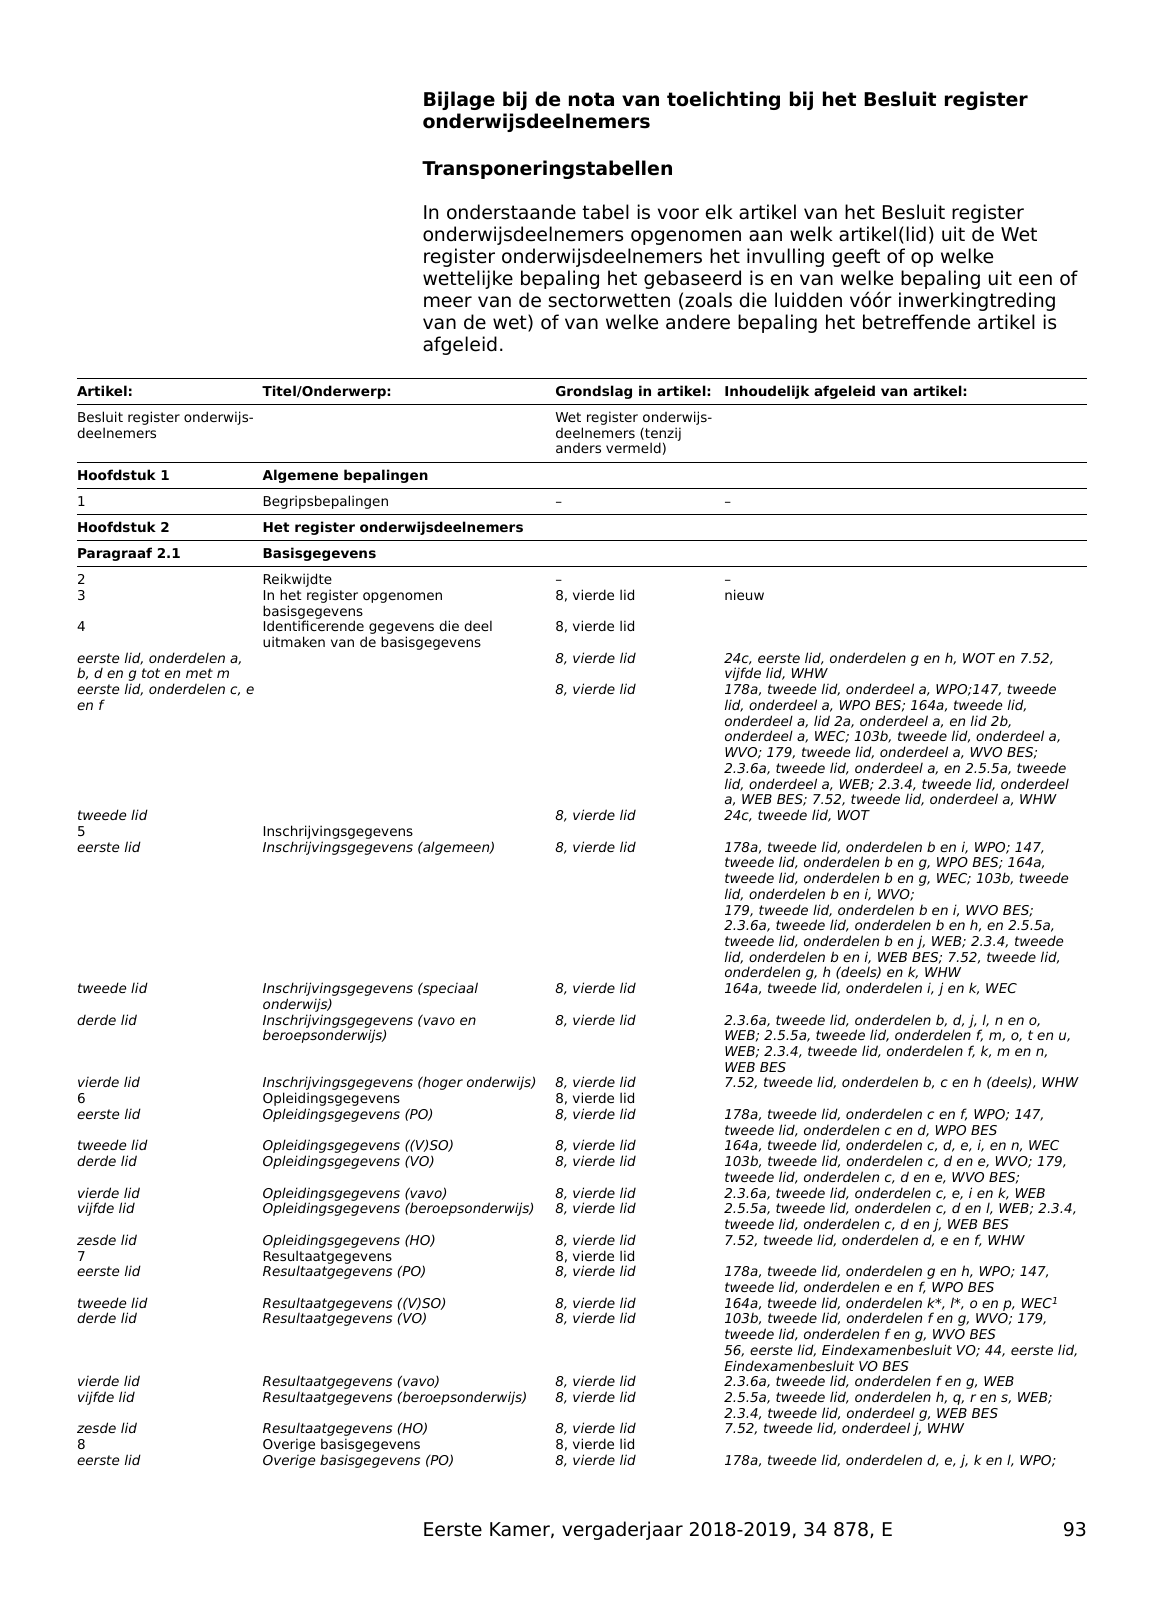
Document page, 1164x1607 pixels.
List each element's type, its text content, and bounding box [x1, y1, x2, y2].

table_header Artikel: [77, 379, 257, 404]
table_cell zesde lid [77, 1421, 257, 1437]
table_cell 8, vierde lid [549, 588, 718, 619]
table_cell 178a, tweede lid, onderdelen b en i, WPO; 147, tweede lid, onderdelen b en g, WPO BES; 164a, tweede lid, onderdelen b en g, WEC; 103b, tweede lid, onderdelen b en i, WVO; 179, tweede lid, onderdelen b en i, WVO BES; 2.3.6a, tweede lid, onderdelen b en h, en 2.5.5a, tweede lid, onderdelen b en j, WEB; 2.3.4, tweede lid, onderdelen b en i, WEB BES; 7.52, tweede lid, onderdelen g, h (deels) en k, WHW [718, 839, 1087, 981]
table_cell Resultaatgegevens (HO) [257, 1421, 549, 1437]
table_cell 4 [77, 619, 257, 651]
table_cell eerste lid, onderdelen c, e en f [77, 682, 257, 808]
table_cell Resultaatgegevens (beroepsonderwijs) [257, 1390, 549, 1421]
table_cell 2 [77, 567, 257, 588]
table_cell [718, 1248, 1087, 1264]
table_cell Hoofdstuk 2 [77, 515, 257, 540]
table_cell Inschrijvingsgegevens [257, 824, 549, 839]
table_cell 7.52, tweede lid, onderdelen b, c en h (deels), WHW [718, 1075, 1087, 1091]
table_cell 2.3.6a, tweede lid, onderdelen c, e, i en k, WEB [718, 1185, 1087, 1201]
table_cell Opleidingsgegevens (vavo) [257, 1185, 549, 1201]
table_cell – [718, 567, 1087, 588]
table_cell [718, 1437, 1087, 1453]
table_cell tweede lid [77, 1296, 257, 1311]
table_cell Paragraaf 2.1 [77, 541, 257, 566]
subtitle Bijlage bij de nota van toelichting bij het Besluit register onderwijsdeelnemers [77, 89, 1087, 133]
table_cell [257, 808, 549, 824]
text In onderstaande tabel is voor elk artikel van het Besluit register onderwijsdeelnemers opgenomen aan welk artikel(lid) uit de Wet register onderwijsdeelnemers het invulling geeft of op welke wettelijke bepaling het gebaseerd is en van welke bepaling uit een of meer van de sectorwetten (zoals die luidden vóór inwerkingtreding van de wet) of van welke andere bepaling het betreffende artikel is afgeleid. [422, 202, 1087, 356]
table_cell 2.5.5a, tweede lid, onderdelen c, d en l, WEB; 2.3.4, tweede lid, onderdelen c, d en j, WEB BES [718, 1201, 1087, 1233]
table_cell Inschrijvingsgegevens (speciaal onderwijs) [257, 981, 549, 1012]
table_cell eerste lid, onderdelen a, b, d en g tot en met m [77, 651, 257, 682]
table_cell [257, 405, 549, 462]
table_cell 8, vierde lid [549, 1091, 718, 1107]
table_header Titel/Onderwerp: [257, 379, 549, 404]
table_cell vijfde lid [77, 1201, 257, 1233]
table_cell 8, vierde lid [549, 1296, 718, 1311]
table_cell 3 [77, 588, 257, 619]
table_cell In het register opgenomen basisgegevens [257, 588, 549, 619]
table_cell [549, 515, 718, 540]
table_cell eerste lid [77, 1107, 257, 1138]
table_cell Resultaatgegevens (VO) [257, 1311, 549, 1374]
table_cell 7.52, tweede lid, onderdeel j, WHW [718, 1421, 1087, 1437]
table_cell [257, 651, 549, 682]
table_cell [718, 463, 1087, 488]
table_cell vierde lid [77, 1075, 257, 1091]
table_cell Resultaatgegevens (vavo) [257, 1374, 549, 1390]
table_cell 8, vierde lid [549, 1248, 718, 1264]
table_cell 24c, eerste lid, onderdelen g en h, WOT en 7.52, vijfde lid, WHW [718, 651, 1087, 682]
table_cell Inschrijvingsgegevens (hoger onderwijs) [257, 1075, 549, 1091]
table_cell 8, vierde lid [549, 619, 718, 651]
table_cell 2.3.6a, tweede lid, onderdelen b, d, j, l, n en o, WEB; 2.5.5a, tweede lid, onderdelen f, m, o, t en u, WEB; 2.3.4, tweede lid, onderdelen f, k, m en n, WEB BES [718, 1013, 1087, 1075]
table_cell Opleidingsgegevens ((V)SO) [257, 1138, 549, 1154]
table_header Inhoudelijk afgeleid van artikel: [718, 379, 1087, 404]
table_cell – [549, 489, 718, 514]
table_cell 8, vierde lid [549, 651, 718, 682]
table_cell 8, vierde lid [549, 1075, 718, 1091]
table_cell Besluit register onderwijs-deelnemers [77, 405, 257, 462]
table_cell 164a, tweede lid, onderdelen i, j en k, WEC [718, 981, 1087, 1012]
table_cell tweede lid [77, 981, 257, 1012]
table_cell derde lid [77, 1154, 257, 1185]
table_cell 8, vierde lid [549, 981, 718, 1012]
table_cell 24c, tweede lid, WOT [718, 808, 1087, 824]
table_cell 8 [77, 1437, 257, 1453]
table_cell 8, vierde lid [549, 1421, 718, 1437]
table_cell Overige basisgegevens (PO) [257, 1453, 549, 1468]
table_cell – [549, 567, 718, 588]
table_cell derde lid [77, 1311, 257, 1374]
table_cell 8, vierde lid [549, 1453, 718, 1468]
table_cell eerste lid [77, 1453, 257, 1468]
table_cell 8, vierde lid [549, 1138, 718, 1154]
table_cell vijfde lid [77, 1390, 257, 1421]
table_cell 7 [77, 1248, 257, 1264]
table_cell Opleidingsgegevens (VO) [257, 1154, 549, 1185]
table_cell Inschrijvingsgegevens (vavo en beroepsonderwijs) [257, 1013, 549, 1075]
table_cell 178a, tweede lid, onderdelen g en h, WPO; 147, tweede lid, onderdelen e en f, WPO BES [718, 1264, 1087, 1296]
table_cell 2.3.6a, tweede lid, onderdelen f en g, WEB [718, 1374, 1087, 1390]
table_cell 8, vierde lid [549, 682, 718, 808]
table_cell 103b, tweede lid, onderdelen c, d en e, WVO; 179, tweede lid, onderdelen c, d en e, WVO BES; [718, 1154, 1087, 1185]
table_cell tweede lid [77, 1138, 257, 1154]
table_cell [549, 541, 718, 566]
table_cell Opleidingsgegevens (HO) [257, 1233, 549, 1248]
table_cell eerste lid [77, 839, 257, 981]
table_cell 178a, tweede lid, onderdeel a, WPO;147, tweede lid, onderdeel a, WPO BES; 164a, tweede lid, onderdeel a, lid 2a, onderdeel a, en lid 2b, onderdeel a, WEC; 103b, tweede lid, onderdeel a, WVO; 179, tweede lid, onderdeel a, WVO BES; 2.3.6a, tweede lid, onderdeel a, en 2.5.5a, tweede lid, onderdeel a, WEB; 2.3.4, tweede lid, onderdeel a, WEB BES; 7.52, tweede lid, onderdeel a, WHW [718, 682, 1087, 808]
table_cell Het register onderwijsdeelnemers [257, 515, 549, 540]
table_cell 178a, tweede lid, onderdelen c en f, WPO; 147, tweede lid, onderdelen c en d, WPO BES [718, 1107, 1087, 1138]
table_cell 164a, tweede lid, onderdelen k*, l*, o en p, WEC1 [718, 1296, 1087, 1311]
table_cell [718, 1091, 1087, 1107]
table_cell Resultaatgegevens [257, 1248, 549, 1264]
table_cell 8, vierde lid [549, 1201, 718, 1233]
table_cell 6 [77, 1091, 257, 1107]
table_cell Overige basisgegevens [257, 1437, 549, 1453]
table_cell [718, 405, 1087, 462]
table_cell 2.5.5a, tweede lid, onderdelen h, q, r en s, WEB; 2.3.4, tweede lid, onderdeel g, WEB BES [718, 1390, 1087, 1421]
table_cell 8, vierde lid [549, 1437, 718, 1453]
table_cell 8, vierde lid [549, 1107, 718, 1138]
table_cell nieuw [718, 588, 1087, 619]
table_cell 8, vierde lid [549, 1374, 718, 1390]
table_cell – [718, 489, 1087, 514]
table_cell [549, 824, 718, 839]
table_cell 7.52, tweede lid, onderdelen d, e en f, WHW [718, 1233, 1087, 1248]
table_cell 8, vierde lid [549, 1013, 718, 1075]
table_cell 164a, tweede lid, onderdelen c, d, e, i, en n, WEC [718, 1138, 1087, 1154]
table_cell Begripsbepalingen [257, 489, 549, 514]
table_cell tweede lid [77, 808, 257, 824]
table_cell [718, 619, 1087, 651]
subtitle Transponeringstabellen [422, 158, 1087, 180]
table_cell derde lid [77, 1013, 257, 1075]
table_cell 8, vierde lid [549, 808, 718, 824]
table_header Grondslag in artikel: [549, 379, 718, 404]
table_cell Reikwijdte [257, 567, 549, 588]
table_cell [718, 515, 1087, 540]
table_cell Basisgegevens [257, 541, 549, 566]
table_cell [257, 682, 549, 808]
table_cell Algemene bepalingen [257, 463, 549, 488]
table_cell Hoofdstuk 1 [77, 463, 257, 488]
table_cell Opleidingsgegevens (beroepsonderwijs) [257, 1201, 549, 1233]
table_cell Inschrijvingsgegevens (algemeen) [257, 839, 549, 981]
table_cell 8, vierde lid [549, 1185, 718, 1201]
table_cell 178a, tweede lid, onderdelen d, e, j, k en l, WPO; [718, 1453, 1087, 1468]
table_cell vierde lid [77, 1374, 257, 1390]
table_cell Opleidingsgegevens (PO) [257, 1107, 549, 1138]
table_cell 8, vierde lid [549, 839, 718, 981]
table_cell Identificerende gegevens die deel uitmaken van de basisgegevens [257, 619, 549, 651]
table_cell eerste lid [77, 1264, 257, 1296]
table_cell [718, 541, 1087, 566]
table_cell 1 [77, 489, 257, 514]
table_cell 8, vierde lid [549, 1311, 718, 1374]
table_cell 103b, tweede lid, onderdelen f en g, WVO; 179, tweede lid, onderdelen f en g, WVO BES 56, eerste lid, Eindexamenbesluit VO; 44, eerste lid, Eindexamenbesluit VO BES [718, 1311, 1087, 1374]
table_cell Resultaatgegevens ((V)SO) [257, 1296, 549, 1311]
table_cell 8, vierde lid [549, 1264, 718, 1296]
table_cell 8, vierde lid [549, 1154, 718, 1185]
table_cell Wet register onderwijs-deelnemers (tenzij anders vermeld) [549, 405, 718, 462]
table_cell [718, 824, 1087, 839]
table_cell Resultaatgegevens (PO) [257, 1264, 549, 1296]
table_cell 5 [77, 824, 257, 839]
table_cell Opleidingsgegevens [257, 1091, 549, 1107]
table_cell [549, 463, 718, 488]
table_cell 8, vierde lid [549, 1390, 718, 1421]
table_cell vierde lid [77, 1185, 257, 1201]
table_cell 8, vierde lid [549, 1233, 718, 1248]
table_cell zesde lid [77, 1233, 257, 1248]
